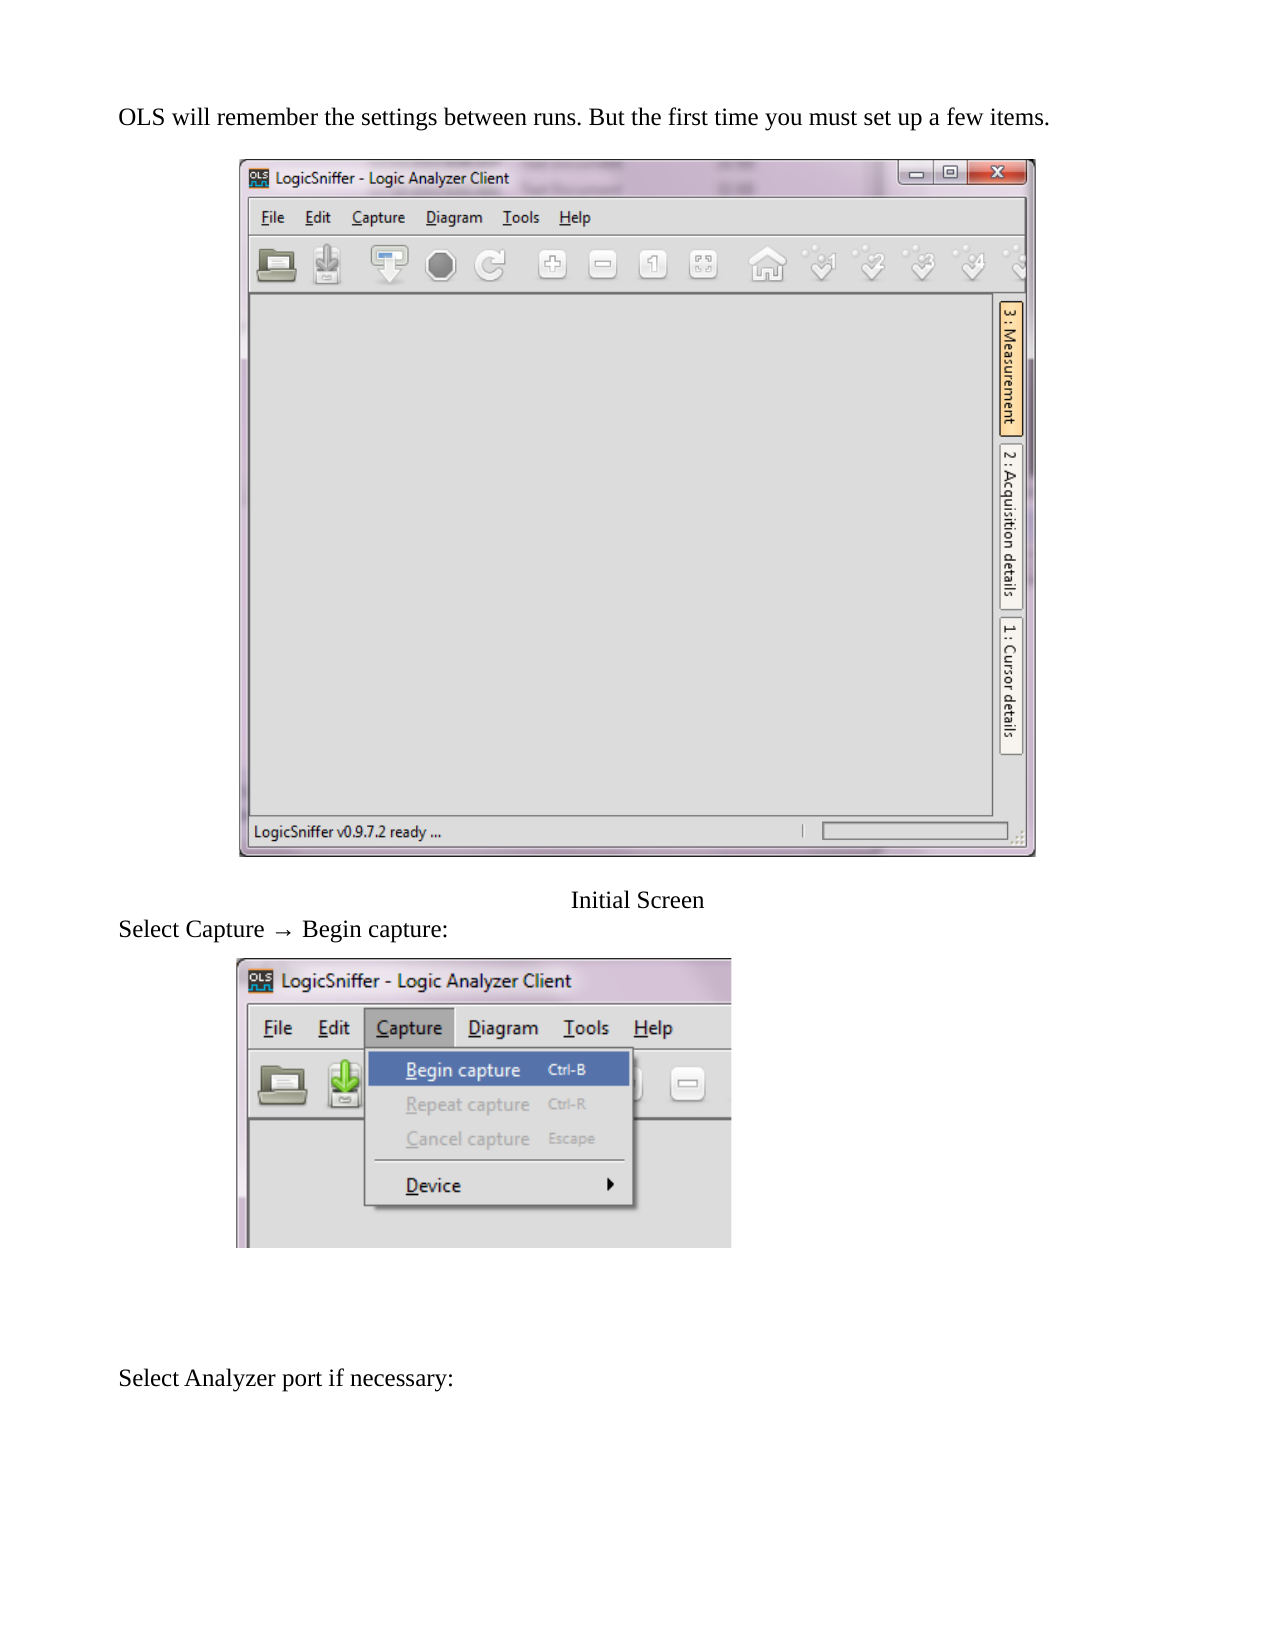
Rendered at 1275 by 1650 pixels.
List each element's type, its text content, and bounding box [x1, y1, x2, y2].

text Initial Screen [118, 885, 1157, 914]
text Select Analyzer port if necessary: [118, 1363, 1157, 1392]
picture [239, 159, 1036, 857]
text OLS will remember the settings between runs. But the first time you must set up a few items. [118, 102, 1157, 131]
text Select Capture → Begin capture: [118, 914, 1157, 942]
picture [236, 958, 732, 1248]
